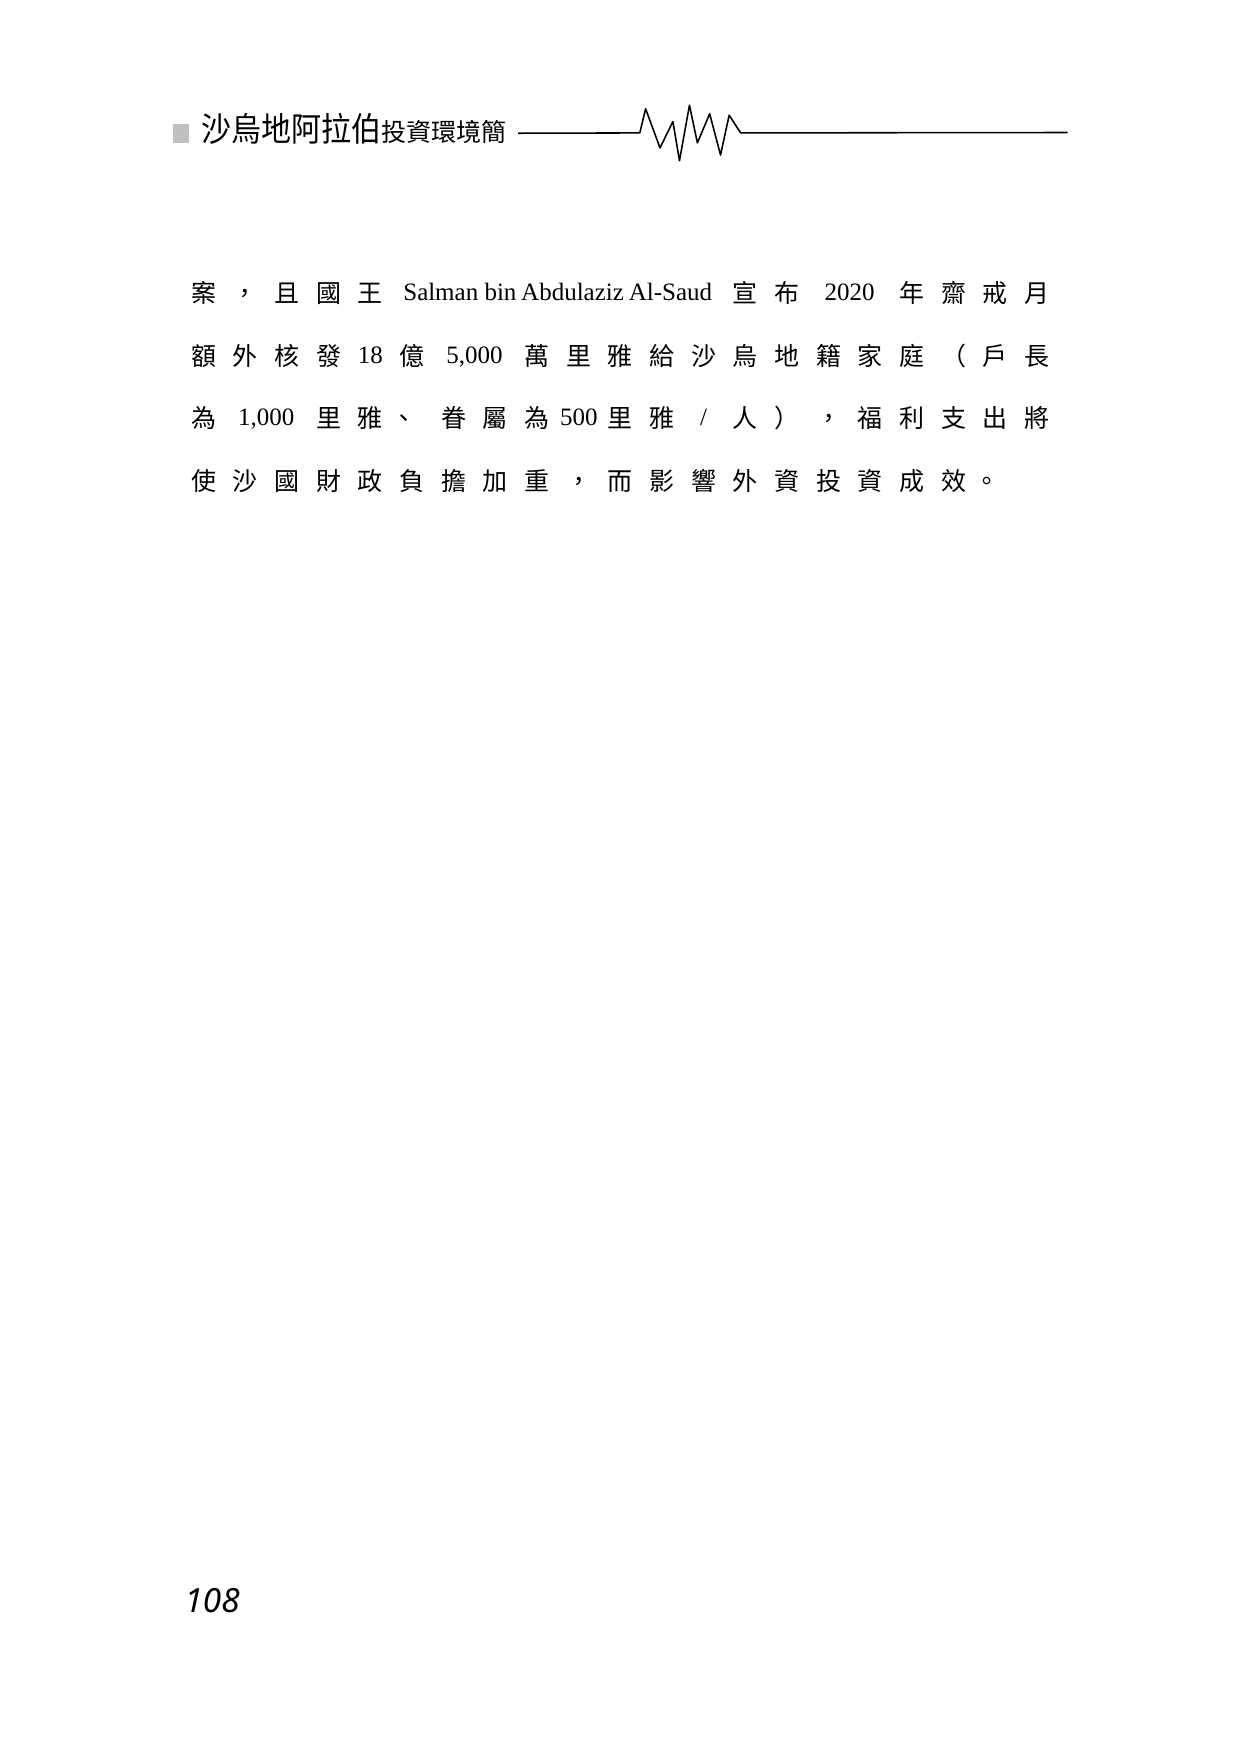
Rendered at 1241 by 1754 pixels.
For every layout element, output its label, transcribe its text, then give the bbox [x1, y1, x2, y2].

text 案，且國王Salman bin Abdulaziz Al-Saud宣布2020年齋戒月額外核發18億5,000萬里雅給沙烏地籍家庭（戶長為1,000里雅、眷屬為500里雅/人），福利支出將使沙國財政負擔加重，而影響外資投資成效。 [183, 250, 1058, 500]
